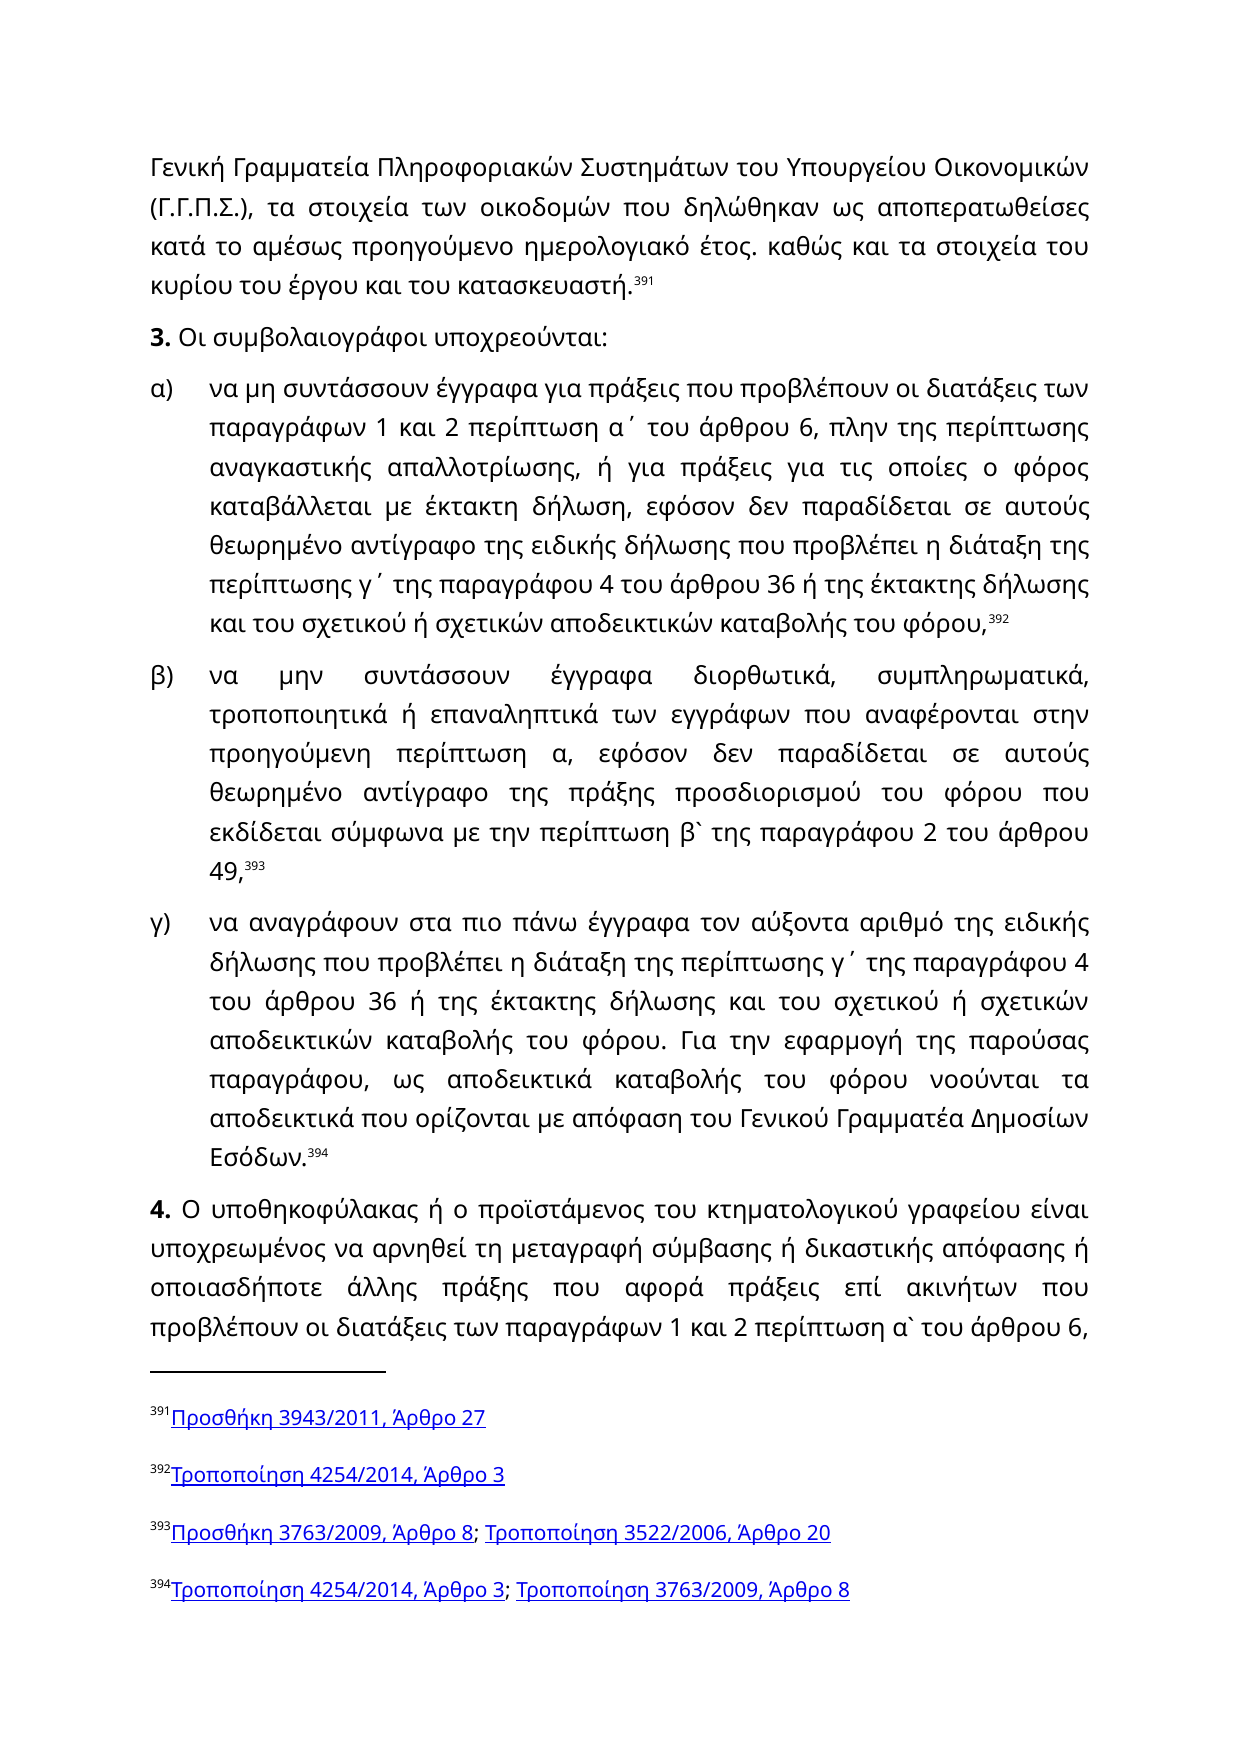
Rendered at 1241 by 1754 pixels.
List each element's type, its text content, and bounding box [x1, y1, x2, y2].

list α) να μη συντάσσουν έγγραφα για πράξεις που προβλέπουν οι διατάξεις των παραγράφων 1 και 2 περίπτωση α΄ του άρθρου 6, πλην της περίπτωσης αναγκαστικής απαλλοτρίωσης, ή για πράξεις για τις οποίες ο φόρος καταβάλλεται με έκτακτη δήλωση, εφόσον δεν παραδίδεται σε αυτούς θεωρημένο αντίγραφο της ειδικής δήλωσης που προβλέπει η διάταξη της περίπτωσης γ΄ της παραγράφου 4 του άρθρου 36 ή της έκτακτης δήλωσης και του σχετικού ή σχετικών αποδεικτικών καταβολής του φόρου, [150, 371, 1090, 640]
text Γενική Γραμματεία Πληροφοριακών Συστημάτων του Υπουργείου Οικονομικών (Γ.Γ.Π.Σ.), τα στοιχεία των οικοδομών που δηλώθηκαν ως αποπερατωθείσες κατά το αμέσως προηγούμενο ημερολογιακό έτος. καθώς και τα στοιχεία του κυρίου του έργου και του κατασκευαστή. [150, 150, 1090, 302]
text Τροποποίηση 4254/2014, Άρθρο 3; Τροποποίηση 3763/2009, Άρθρο 8 [150, 1576, 1090, 1604]
list β) να μην συντάσσουν έγγραφα διορθωτικά, συμπληρωματικά, τροποποιητικά ή επαναληπτικά των εγγράφων που αναφέρονται στην προηγούμενη περίπτωση α, εφόσον δεν παραδίδεται σε αυτούς θεωρημένο αντίγραφο της πράξης προσδιορισμού του φόρου που εκδίδεται σύμφωνα με την περίπτωση β` της παραγράφου 2 του άρθρου 49, [150, 657, 1090, 887]
text Τροποποίηση 4254/2014, Άρθρο 3 [150, 1460, 1090, 1489]
text Προσθήκη 3763/2009, Άρθρο 8; Τροποποίηση 3522/2006, Άρθρο 20 [150, 1518, 1090, 1546]
text 4. Ο υποθηκοφύλακας ή ο προϊστάμενος του κτηματολογικού γραφείου είναι υποχρεωμένος να αρνηθεί τη μεταγραφή σύμβασης ή δικαστικής απόφασης ή οποιασδήποτε άλλης πράξης που αφορά πράξεις επί ακινήτων που προβλέπουν οι διατάξεις των παραγράφων 1 και 2 περίπτωση α` του άρθρου 6, [150, 1192, 1090, 1343]
text Προσθήκη 3943/2011, Άρθρο 27 [150, 1403, 1090, 1431]
list γ) να αναγράφουν στα πιο πάνω έγγραφα τον αύξοντα αριθμό της ειδικής δήλωσης που προβλέπει η διάταξη της περίπτωσης γ΄ της παραγράφου 4 του άρθρου 36 ή της έκτακτης δήλωσης και του σχετικού ή σχετικών αποδεικτικών καταβολής του φόρου. Για την εφαρμογή της παρούσας παραγράφου, ως αποδεικτικά καταβολής του φόρου νοούνται τα αποδεικτικά που ορίζονται με απόφαση του Γενικού Γραμματέα Δημοσίων Εσόδων. [150, 905, 1090, 1174]
text 3. Οι συμβολαιογράφοι υποχρεούνται: [150, 319, 1090, 353]
